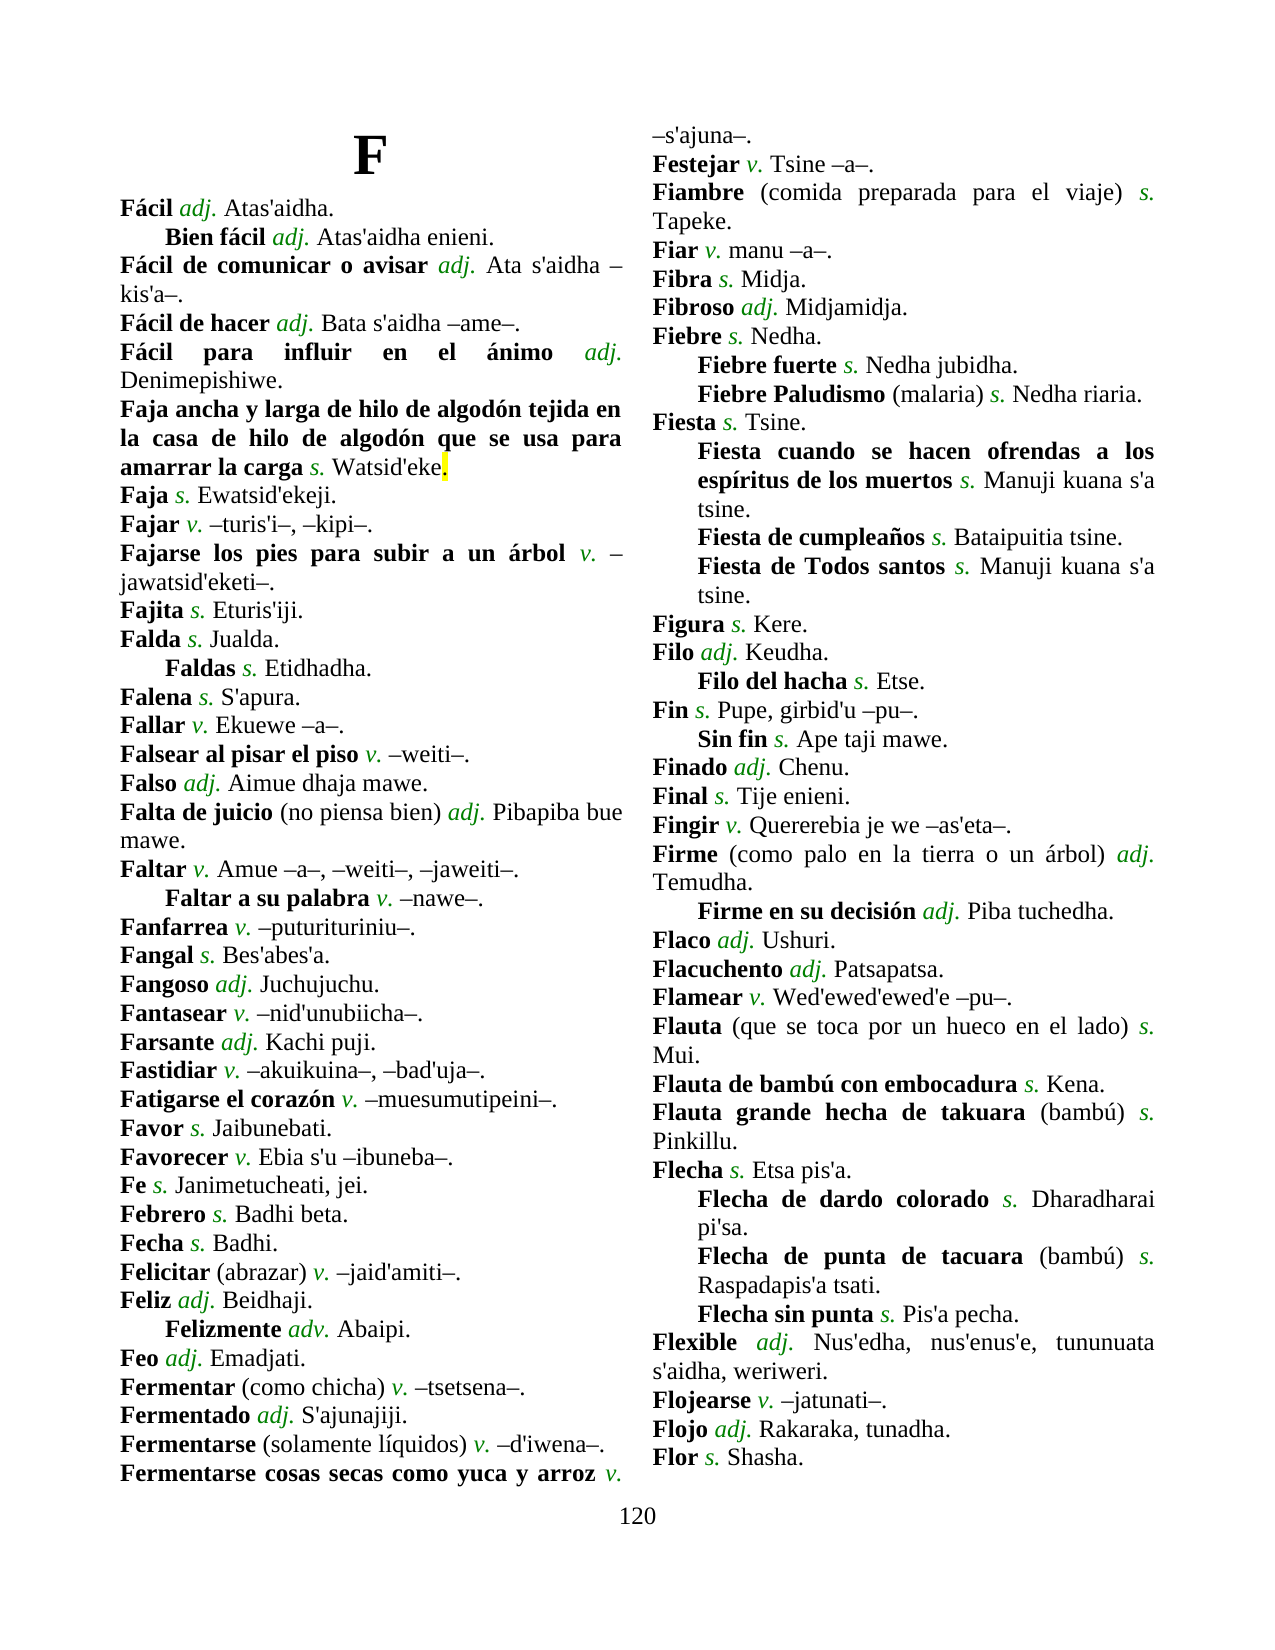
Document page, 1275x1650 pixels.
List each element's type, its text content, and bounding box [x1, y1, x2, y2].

text Fermentarse (solamente líquidos) v. –d'iwena–. [120, 1429, 622, 1458]
text Favor s. Jaibunebati. [120, 1113, 622, 1142]
text Fibra s. Midja. [652, 264, 1155, 292]
text Felicitar (abrazar) v. –jaid'amiti–. [120, 1257, 622, 1286]
text Fiar v. manu –a–. [652, 235, 1155, 264]
text Faltar a su palabra v. –nawe–. [120, 883, 622, 912]
text Farsante adj. Kachi puji. [120, 1027, 622, 1056]
text Fiesta cuando se hacen ofrendas a los espíritus de los muertos s. Manuji kuana s'a tsine. [652, 436, 1155, 522]
text Feliz adj. Beidhaji. [120, 1286, 622, 1314]
text Falta de juicio (no piensa bien) adj. Pibapiba bue mawe. [120, 797, 622, 854]
text Figura s. Kere. [652, 609, 1155, 637]
text Filo del hacha s. Etse. [652, 666, 1155, 695]
text Fingir v. Quererebia je we –as'eta–. [652, 810, 1155, 839]
text Final s. Tije enieni. [652, 781, 1155, 810]
text Falsear al pisar el piso v. –weiti–. [120, 739, 622, 768]
text Sin fin s. Ape taji mawe. [652, 724, 1155, 752]
text Flojo adj. Rakaraka, tunadha. [652, 1414, 1155, 1442]
text Flecha sin punta s. Pis'a pecha. [652, 1299, 1155, 1327]
text –s'ajuna–. [652, 120, 1155, 149]
text Favorecer v. Ebia s'u –ibuneba–. [120, 1142, 622, 1171]
text Faldas s. Etidhadha. [120, 653, 622, 682]
text Febrero s. Badhi beta. [120, 1199, 622, 1228]
text Fermentado adj. S'ajunajiji. [120, 1401, 622, 1429]
text Fibroso adj. Midjamidja. [652, 292, 1155, 321]
text Feo adj. Emadjati. [120, 1343, 622, 1372]
text Firme en su decisión adj. Piba tuchedha. [652, 896, 1155, 925]
text Fiambre (comida preparada para el viaje) s. Tapeke. [652, 177, 1155, 235]
text Fajita s. Eturis'iji. [120, 596, 622, 624]
text Fiebre Paludismo (malaria) s. Nedha riaria. [652, 379, 1155, 407]
text Fácil de comunicar o avisar adj. Ata s'aidha –kis'a–. [120, 251, 622, 308]
text Fantasear v. –nid'unubiicha–. [120, 998, 622, 1027]
text Fácil para influir en el ánimo adj. Denimepishiwe. [120, 337, 622, 394]
text Faltar v. Amue –a–, –weiti–, –jaweiti–. [120, 854, 622, 883]
text Falso adj. Aimue dhaja mawe. [120, 768, 622, 797]
text Faja s. Ewatsid'ekeji. [120, 481, 622, 509]
text Finado adj. Chenu. [652, 752, 1155, 781]
text Felizmente adv. Abaipi. [120, 1314, 622, 1343]
text Flor s. Shasha. [652, 1442, 1155, 1471]
text Flamear v. Wed'ewed'ewed'e –pu–. [652, 982, 1155, 1011]
text Fiesta de cumpleaños s. Bataipuitia tsine. [652, 522, 1155, 551]
text Fermentar (como chicha) v. –tsetsena–. [120, 1372, 622, 1401]
text Fatigarse el corazón v. –muesumutipeini–. [120, 1084, 622, 1113]
text Flaco adj. Ushuri. [652, 925, 1155, 954]
text Flexible adj. Nus'edha, nus'enus'e, tununuata s'aidha, weriweri. [652, 1327, 1155, 1385]
text Fácil adj. Atas'aidha. [120, 193, 622, 222]
text Fiesta s. Tsine. [652, 407, 1155, 436]
text Filo adj. Keudha. [652, 637, 1155, 666]
text Bien fácil adj. Atas'aidha enieni. [120, 222, 622, 251]
text Fajar v. –turis'i–, –kipi–. [120, 509, 622, 538]
text F [120, 120, 622, 187]
text Faja ancha y larga de hilo de algodón tejida en la casa de hilo de algodón que se usa para amarrar la carga s. Watsid'eke. [120, 394, 622, 481]
text Fangal s. Bes'abes'a. [120, 941, 622, 969]
text Fiebre fuerte s. Nedha jubidha. [652, 350, 1155, 379]
text Flauta (que se toca por un hueco en el lado) s. Mui. [652, 1011, 1155, 1069]
text Festejar v. Tsine –a–. [652, 149, 1155, 177]
text Fe s. Janimetucheati, jei. [120, 1171, 622, 1199]
text Flecha de dardo colorado s. Dharadharai pi'sa. [652, 1184, 1155, 1241]
text Fajarse los pies para subir a un árbol v. –jawatsid'eketi–. [120, 538, 622, 596]
text Fangoso adj. Juchujuchu. [120, 969, 622, 998]
text Flojearse v. –jatunati–. [652, 1385, 1155, 1414]
text Fácil de hacer adj. Bata s'aidha –ame–. [120, 308, 622, 337]
text Fermentarse cosas secas como yuca y arroz v. [120, 1458, 622, 1487]
text Fecha s. Badhi. [120, 1228, 622, 1257]
text Flecha de punta de tacuara (bambú) s. Raspadapis'a tsati. [652, 1241, 1155, 1299]
text Flacuchento adj. Patsapatsa. [652, 954, 1155, 982]
text Falda s. Jualda. [120, 624, 622, 653]
text Fiebre s. Nedha. [652, 321, 1155, 350]
text Fin s. Pupe, girbid'u –pu–. [652, 695, 1155, 724]
text Flecha s. Etsa pis'a. [652, 1155, 1155, 1184]
text Fallar v. Ekuewe –a–. [120, 711, 622, 739]
text Fastidiar v. –akuikuina–, –bad'uja–. [120, 1056, 622, 1084]
text Fanfarrea v. –puturituriniu–. [120, 912, 622, 941]
text Flauta grande hecha de takuara (bambú) s. Pinkillu. [652, 1097, 1155, 1155]
text Falena s. S'apura. [120, 682, 622, 711]
text Firme (como palo en la tierra o un árbol) adj. Temudha. [652, 839, 1155, 896]
text Flauta de bambú con embocadura s. Kena. [652, 1069, 1155, 1097]
text Fiesta de Todos santos s. Manuji kuana s'a tsine. [652, 551, 1155, 609]
